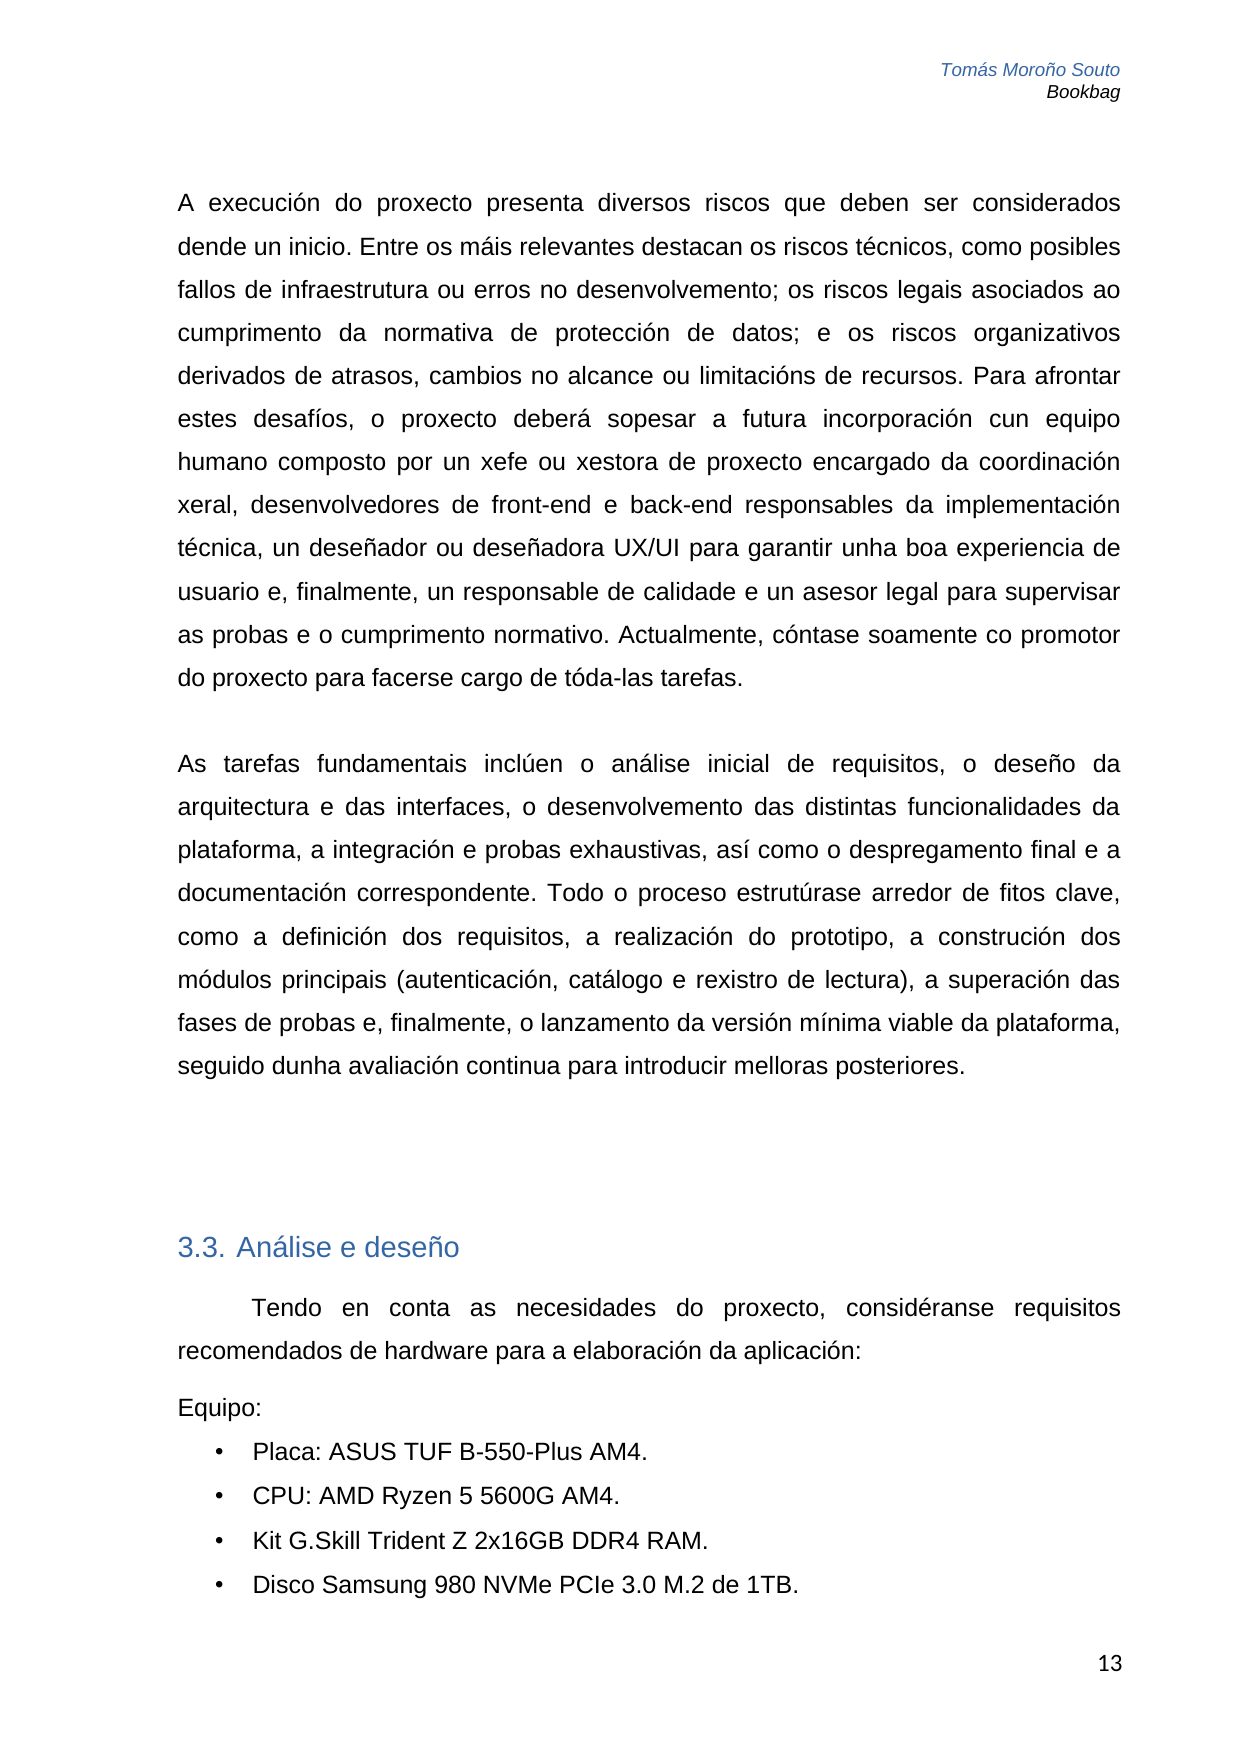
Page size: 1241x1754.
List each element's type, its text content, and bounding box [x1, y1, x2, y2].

list Placa: ASUS TUF B-550-Plus AM4. [215, 1437, 1122, 1466]
list CPU: AMD Ryzen 5 5600G AM4. [215, 1481, 1122, 1510]
list Kit G.Skill Trident Z 2x16GB DDR4 RAM. [215, 1526, 1122, 1555]
text As tarefas fundamentais inclúen o análise inicial de requisitos, o deseño da arquitectura e das interfaces, o desenvolvemento das distintas funcionalidades da plataforma, a integración e probas exhaustivas, así como o despregamento final e a documentación correspondente. Todo o proceso estrutúrase arredor de fitos clave, como a definición dos requisitos, a realización do prototipo, a construción dos módulos principais (autenticación, catálogo e rexistro de lectura), a superación das fases de probas e, finalmente, o lanzamento da versión mínima viable da plataforma, seguido dunha avaliación continua para introducir melloras posteriores. [177, 749, 1122, 1080]
text A execución do proxecto presenta diversos riscos que deben ser considerados dende un inicio. Entre os máis relevantes destacan os riscos técnicos, como posibles fallos de infraestrutura ou erros no desenvolvemento; os riscos legais asociados ao cumprimento da normativa de protección de datos; e os riscos organizativos derivados de atrasos, cambios no alcance ou limitacións de recursos. Para afrontar estes desafíos, o proxecto deberá sopesar a futura incorporación cun equipo humano composto por un xefe ou xestora de proxecto encargado da coordinación xeral, desenvolvedores de front-end e back-end responsables da implementación técnica, un deseñador ou deseñadora UX/UI para garantir unha boa experiencia de usuario e, finalmente, un responsable de calidade e un asesor legal para supervisar as probas e o cumprimento normativo. Actualmente, cóntase soamente co promotor do proxecto para facerse cargo de tóda-las tarefas. [177, 188, 1122, 692]
text Equipo: [177, 1392, 1122, 1421]
list Disco Samsung 980 NVMe PCIe 3.0 M.2 de 1TB. [215, 1570, 1122, 1599]
text Tendo en conta as necesidades do proxecto, considéranse requisitos recomendados de hardware para a elaboración da aplicación: [177, 1293, 1122, 1365]
subtitle Análise e deseño [177, 1230, 1122, 1264]
